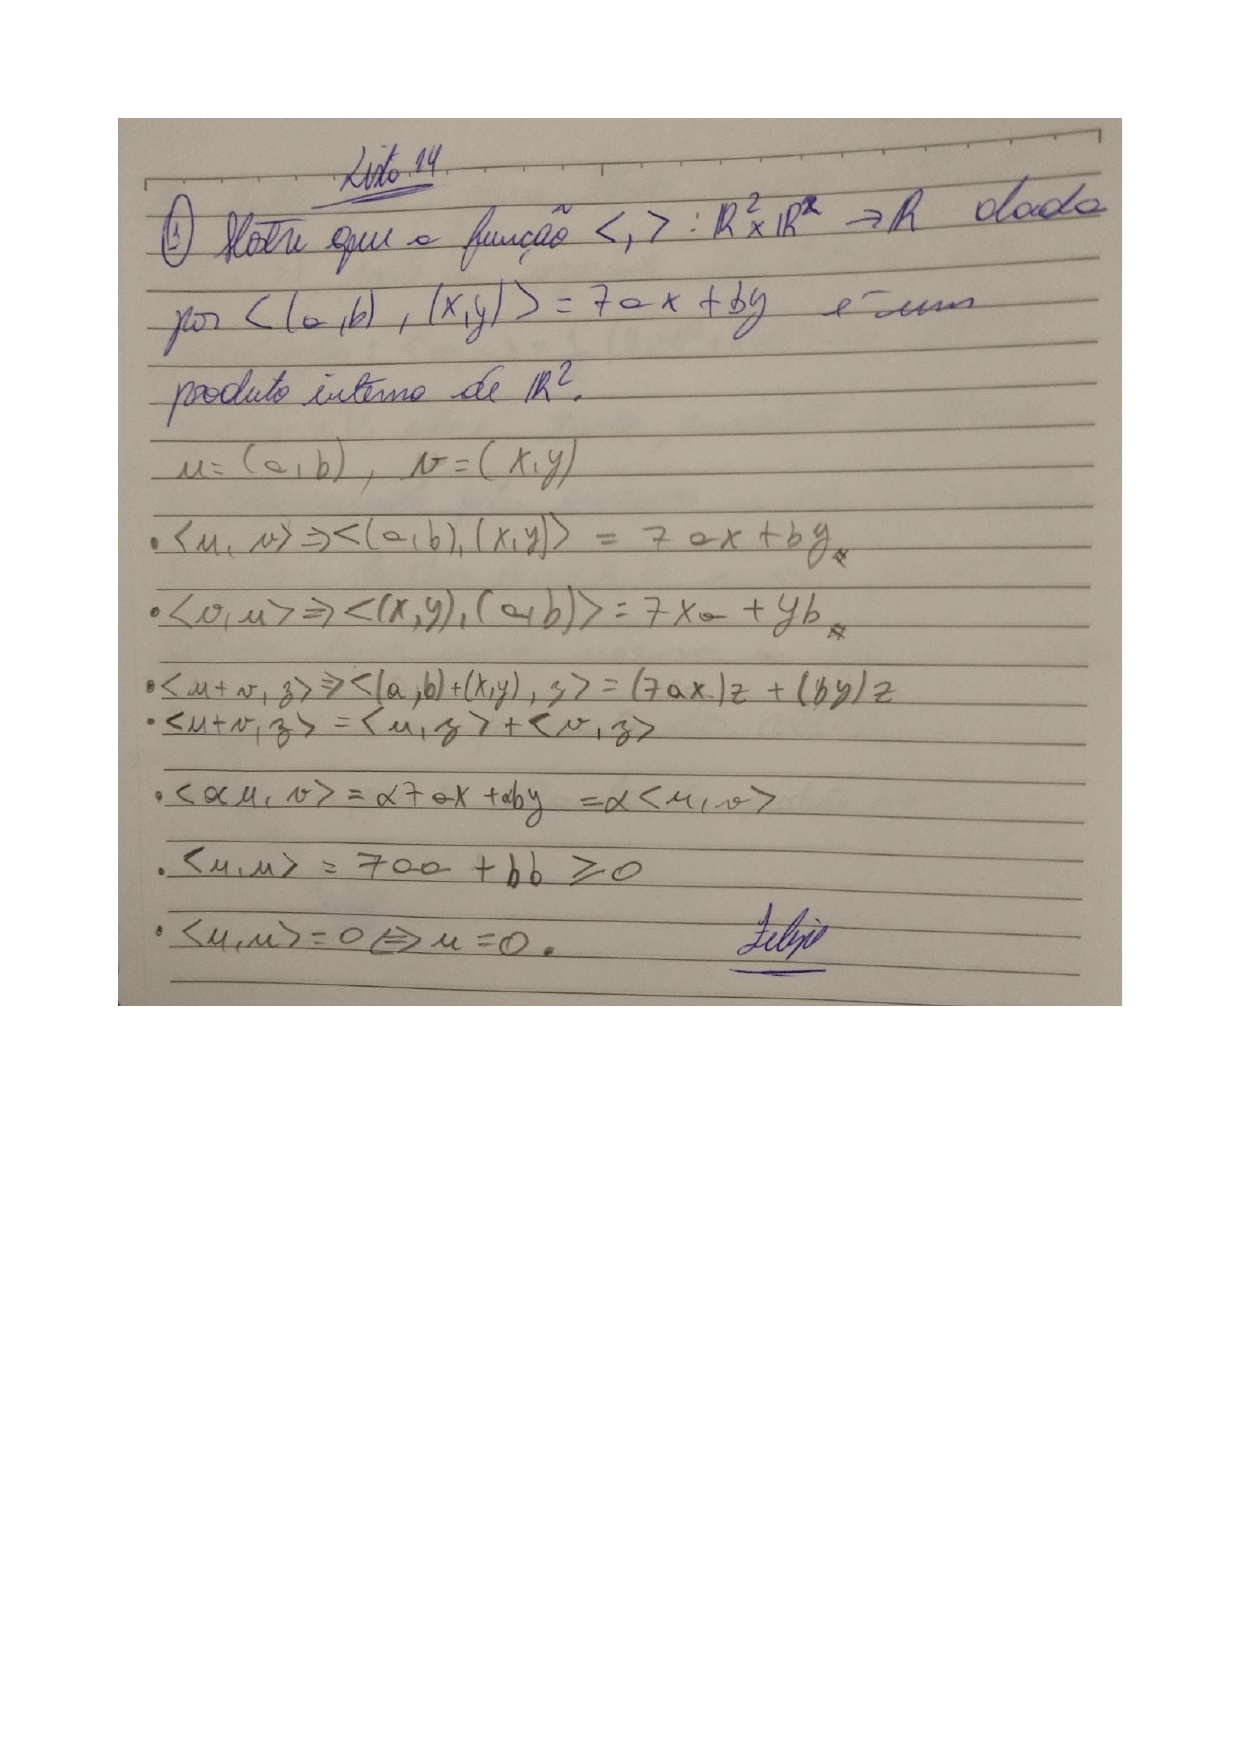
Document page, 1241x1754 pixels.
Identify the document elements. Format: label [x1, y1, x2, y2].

picture [118, 118, 1123, 1006]
